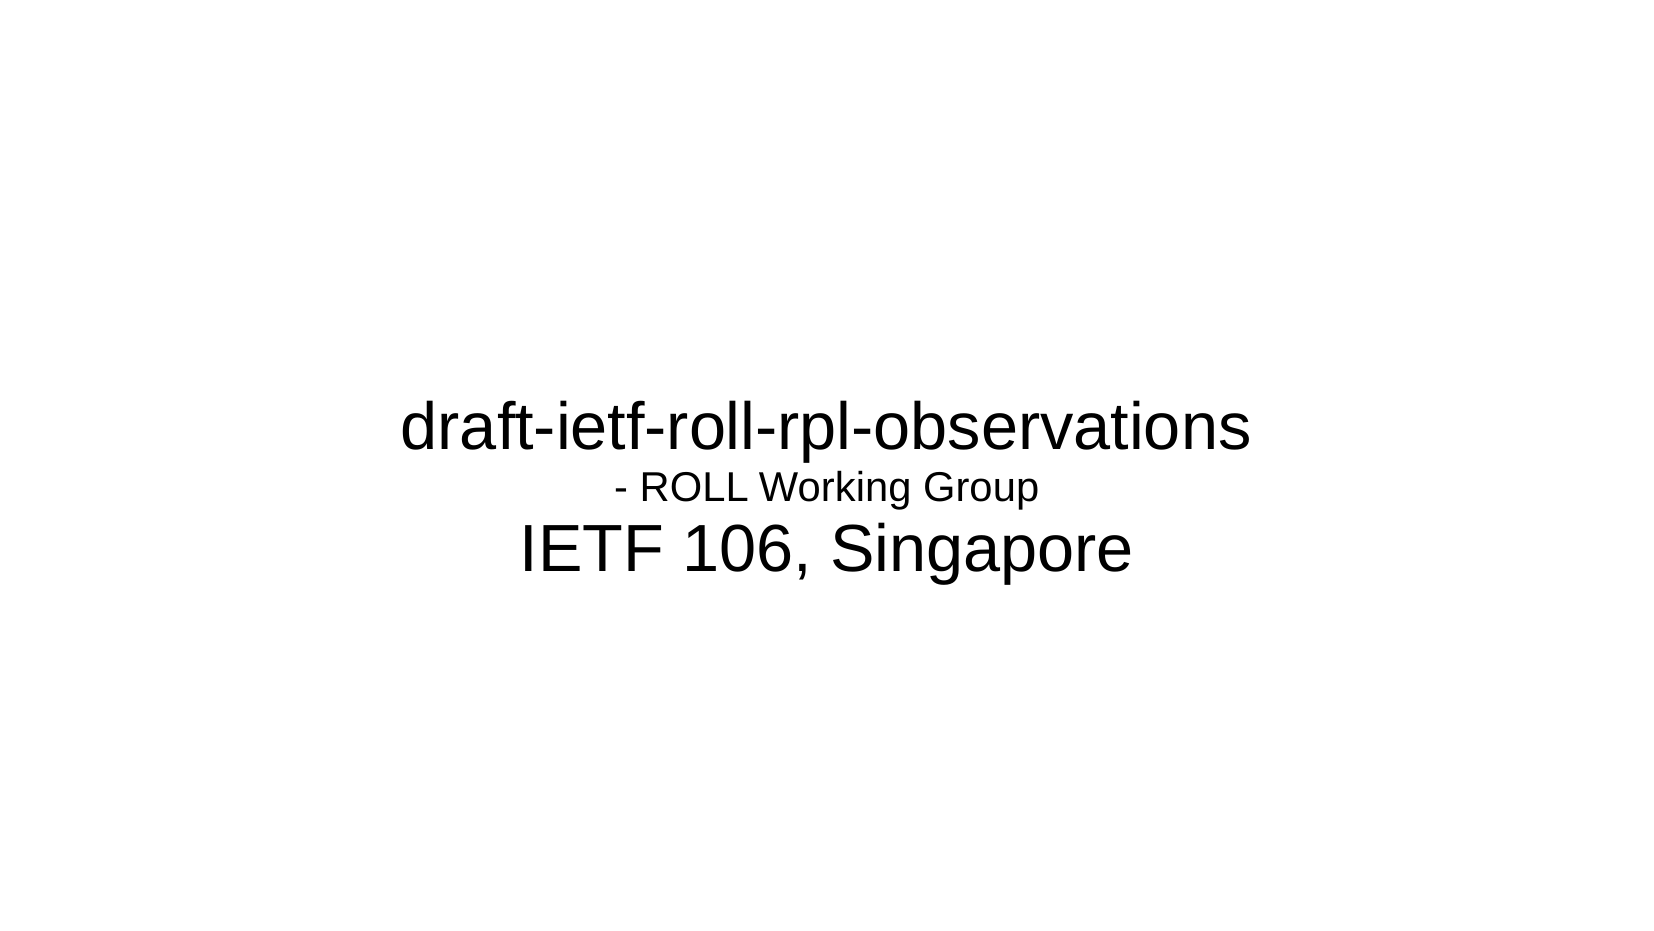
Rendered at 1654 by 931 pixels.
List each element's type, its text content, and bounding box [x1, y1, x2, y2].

subtitle draft-ietf-roll-rpl-observations - ROLL Working Group IETF 106, Singapore [82, 217, 1571, 758]
